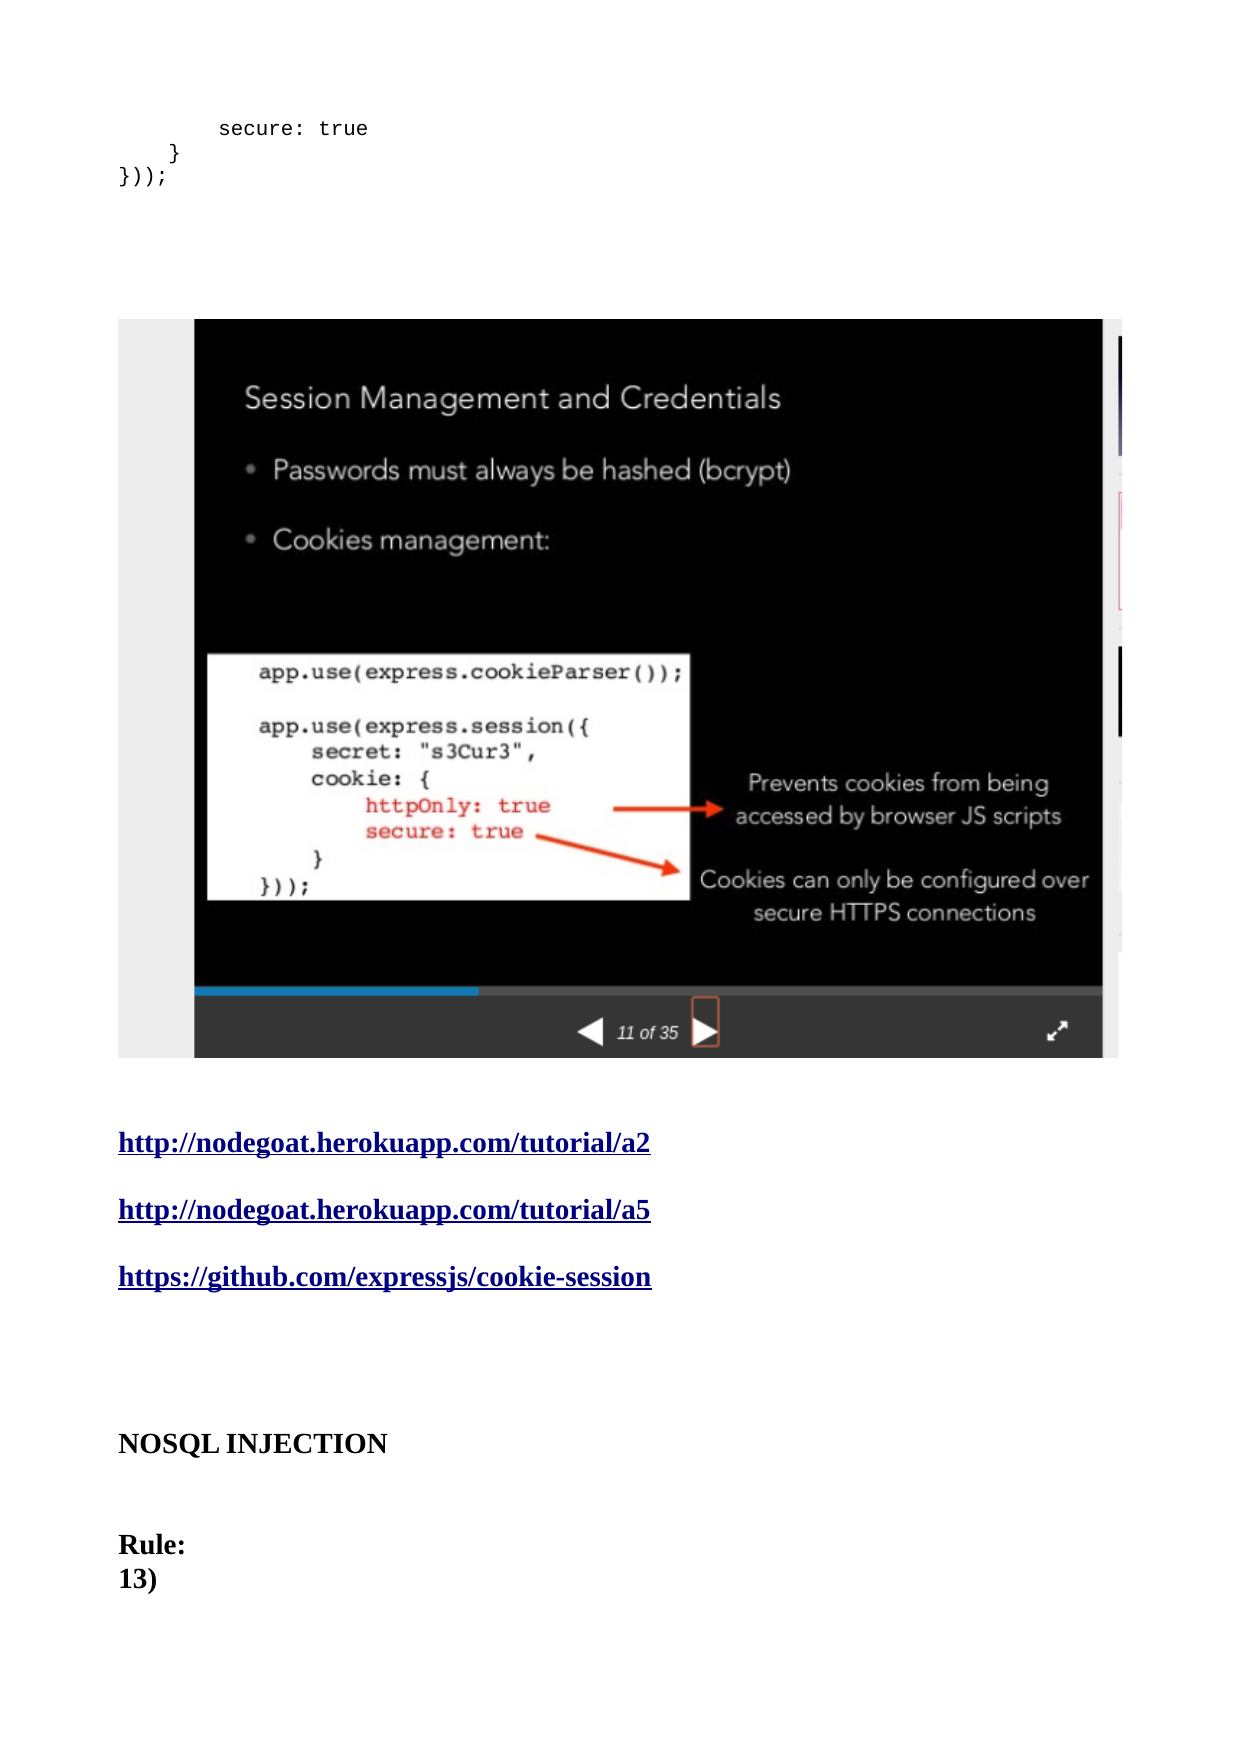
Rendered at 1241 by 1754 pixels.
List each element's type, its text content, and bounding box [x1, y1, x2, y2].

text 13) [118, 1561, 1122, 1594]
text NOSQL INJECTION [118, 1427, 1122, 1460]
text http://nodegoat.herokuapp.com/tutorial/a2 [118, 1125, 1122, 1158]
picture [118, 319, 1123, 1058]
text } [118, 142, 1122, 165]
text https://github.com/expressjs/cookie-session [118, 1259, 1122, 1292]
text Rule: [118, 1527, 1122, 1561]
text })); [118, 165, 1122, 189]
text http://nodegoat.herokuapp.com/tutorial/a5 [118, 1192, 1122, 1225]
text secure: true [118, 118, 1122, 142]
